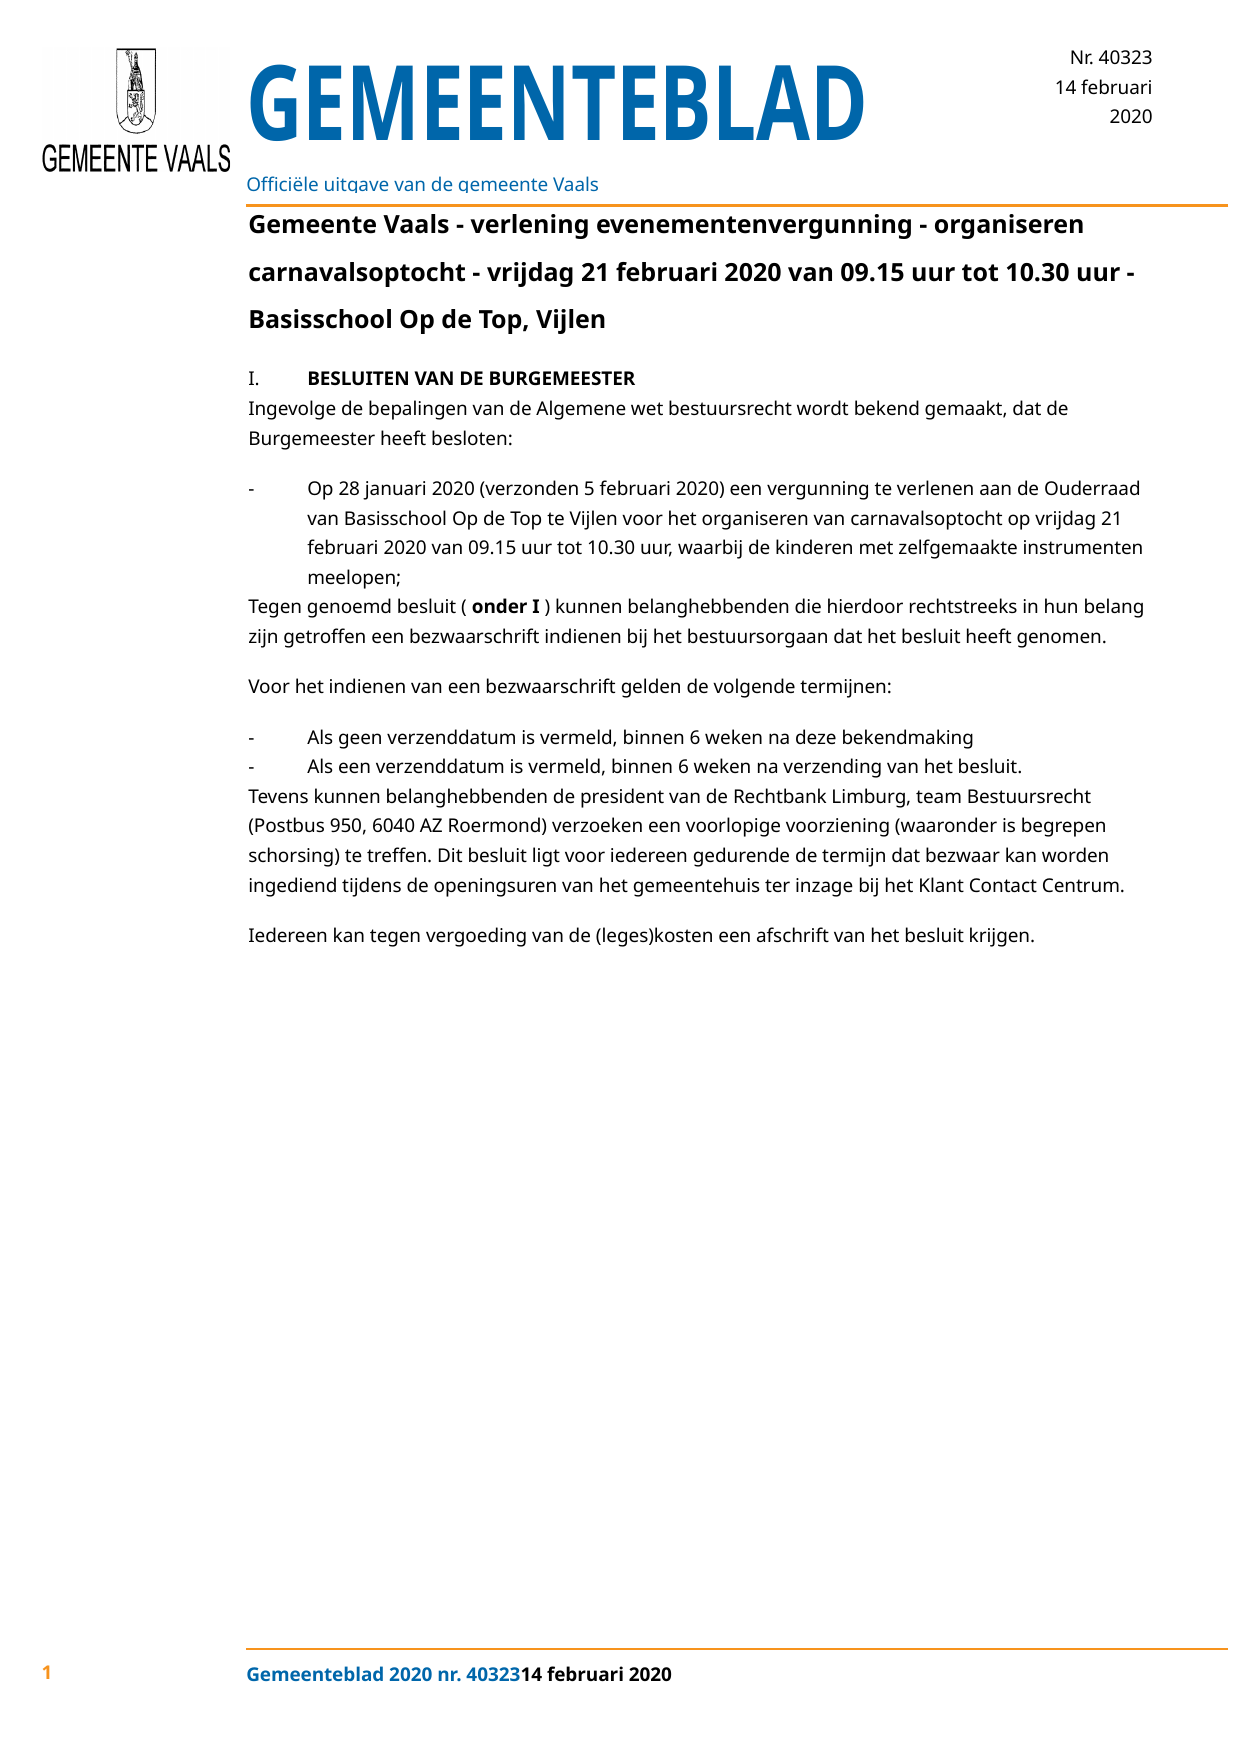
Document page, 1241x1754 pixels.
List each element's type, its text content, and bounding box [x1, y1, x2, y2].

text Ingevolge de bepalingen van de Algemene wet bestuursrecht wordt bekend gemaakt, dat de Burgemeester heeft besloten: [248, 395, 1152, 450]
list Op 28 januari 2020 (verzonden 5 februari 2020) een vergunning te verlenen aan de Ouderraad van Basisschool Op de Top te Vijlen voor het organiseren van carnavalsoptocht op vrijdag 21 februari 2020 van 09.15 uur tot 10.30 uur, waarbij de kinderen met zelfgemaakte instrumenten meelopen; [248, 475, 1152, 589]
text Gemeente Vaals - verlening evenementenvergunning - organiseren carnavalsoptocht - vrijdag 21 februari 2020 van 09.15 uur tot 10.30 uur - Basisschool Op de Top, Vijlen [248, 207, 1152, 336]
list Als een verzenddatum is vermeld, binnen 6 weken na verzending van het besluit. [248, 753, 1152, 779]
text Tevens kunnen belanghebbenden de president van de Rechtbank Limburg, team Bestuursrecht (Postbus 950, 6040 AZ Roermond) verzoeken een voorlopige voorziening (waaronder is begrepen schorsing) te treffen. Dit besluit ligt voor iedereen gedurende de termijn dat bezwaar kan worden ingediend tijdens de openingsuren van het gemeentehuis ter inzage bij het Klant Contact Centrum. [248, 783, 1152, 897]
picture [41, 47, 231, 172]
list BESLUITEN VAN DE BURGEMEESTER [248, 366, 1152, 391]
list Als geen verzenddatum is vermeld, binnen 6 weken na deze bekendmaking [248, 724, 1152, 749]
text Iedereen kan tegen vergoeding van de (leges)kosten een afschrift van het besluit krijgen. [248, 922, 1152, 948]
text Voor het indienen van een bezwaarschrift gelden de volgende termijnen: [248, 673, 1152, 699]
text Tegen genoemd besluit ( onder I ) kunnen belanghebbenden die hierdoor rechtstreeks in hun belang zijn getroffen een bezwaarschrift indienen bij het bestuursorgaan dat het besluit heeft genomen. [248, 593, 1152, 649]
